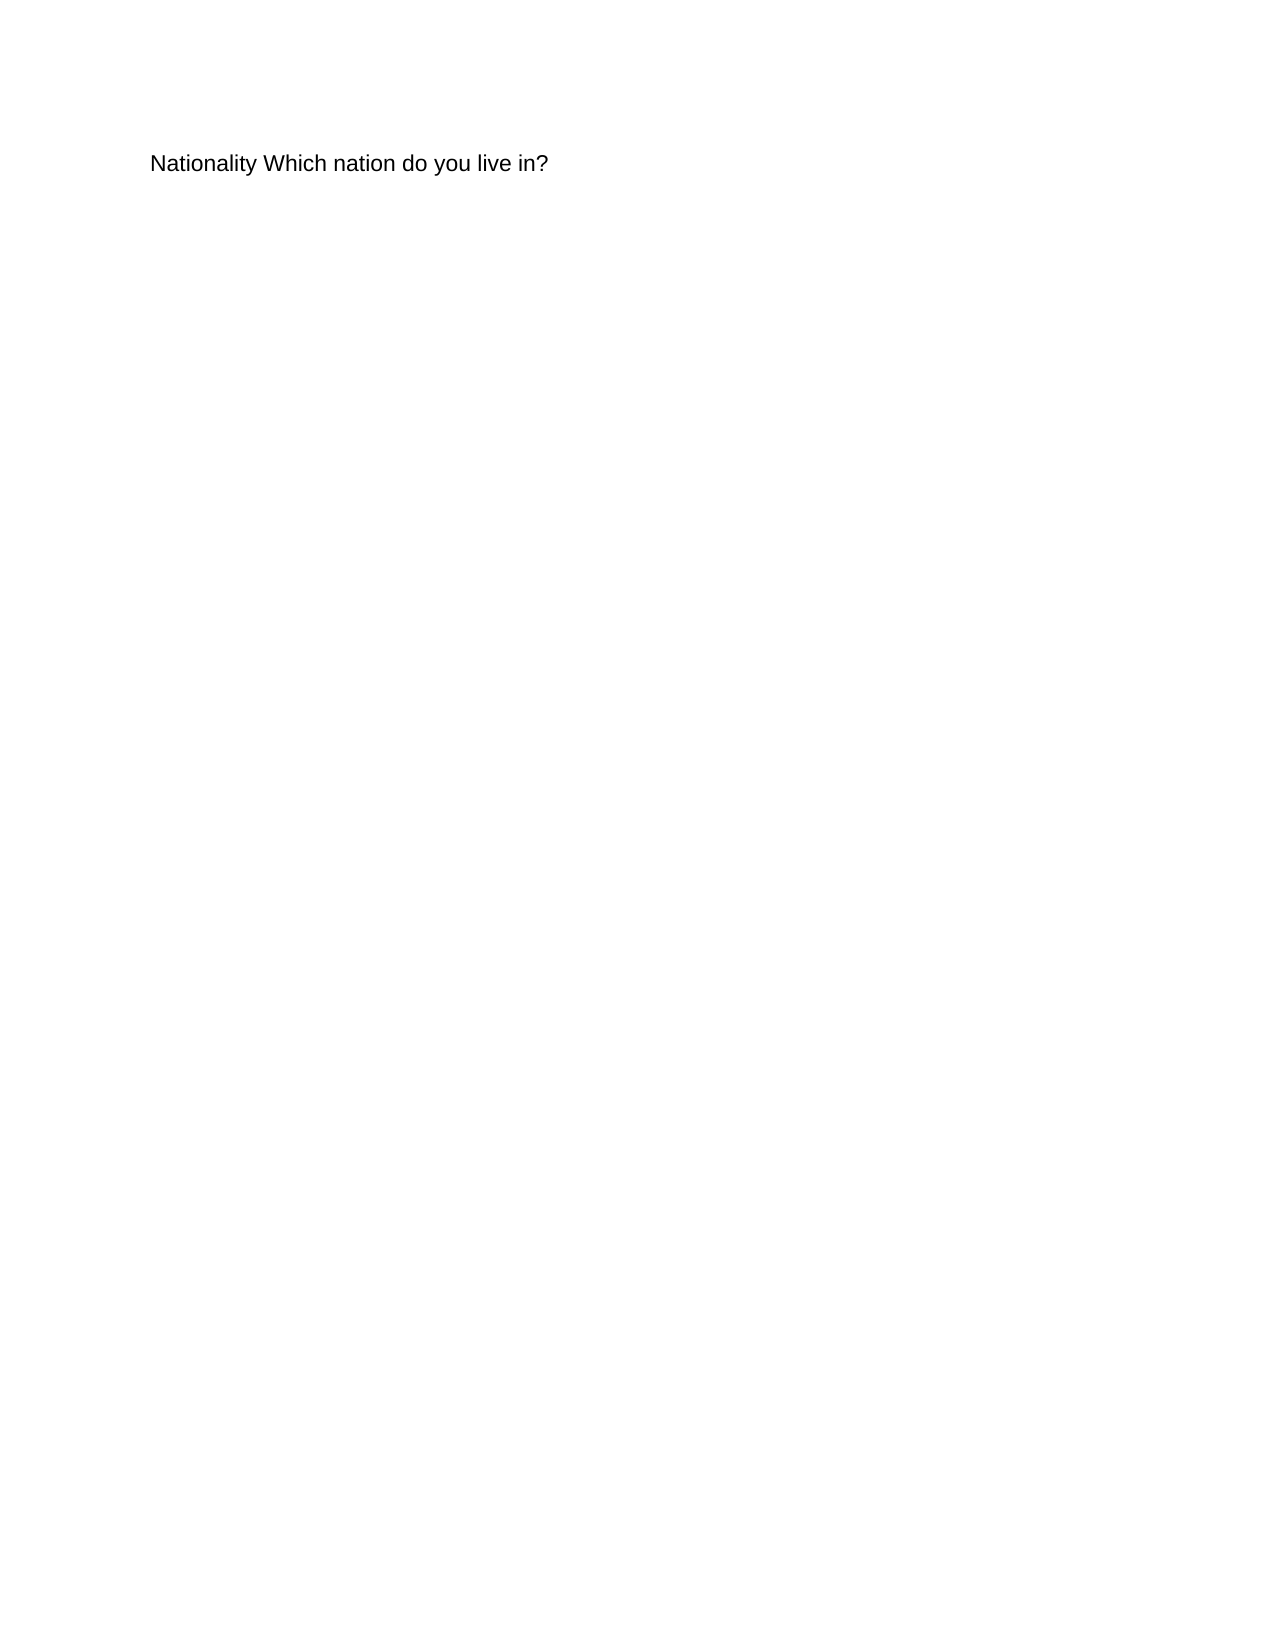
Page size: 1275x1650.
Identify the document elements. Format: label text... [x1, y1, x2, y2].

text Nationality Which nation do you live in? [150, 150, 1125, 176]
